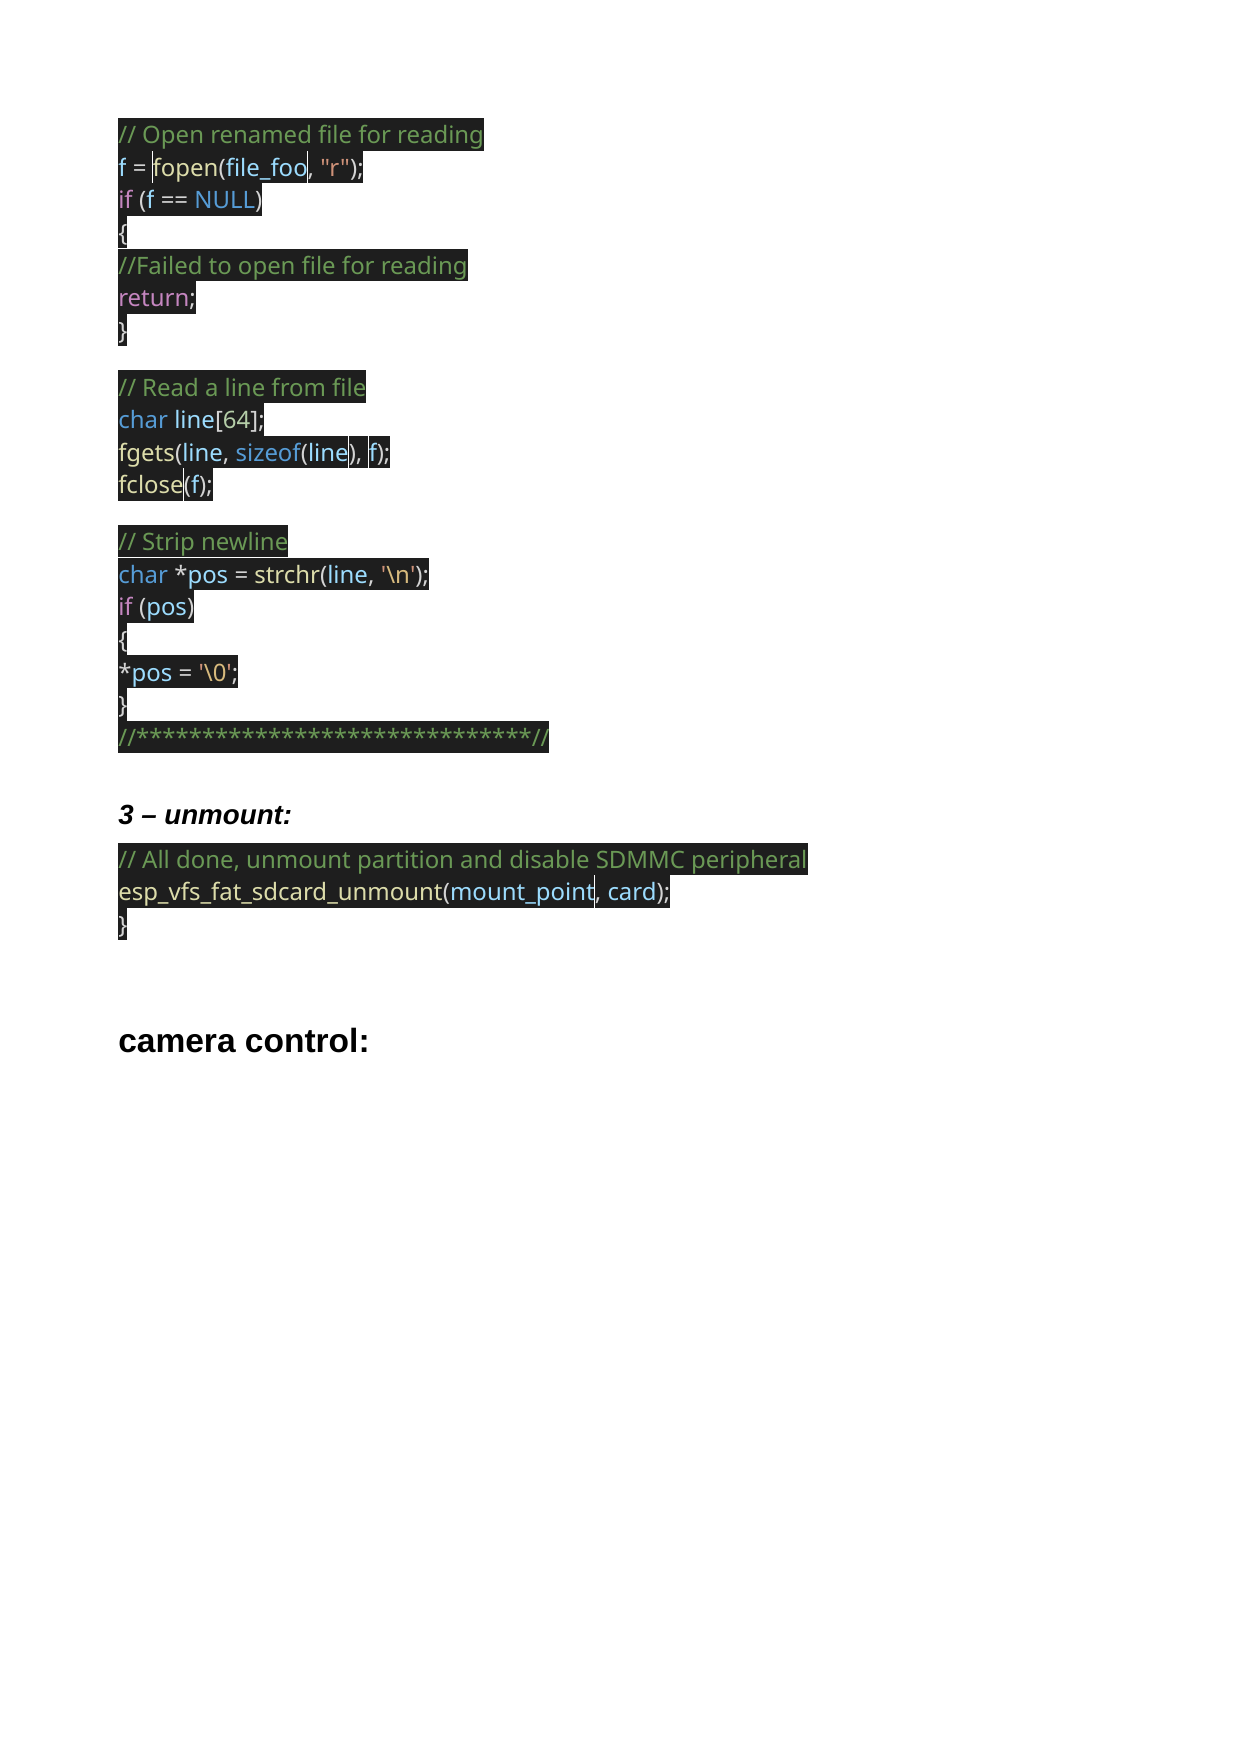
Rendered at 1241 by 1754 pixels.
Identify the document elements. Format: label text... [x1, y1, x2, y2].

text // Read a line from file [118, 370, 1122, 403]
subtitle 3 – unmount: [118, 798, 1122, 830]
text fclose(f); [118, 468, 1122, 501]
text } [118, 314, 1122, 346]
text // Strip newline [118, 525, 1122, 557]
text char line[64]; [118, 403, 1122, 436]
text // All done, unmount partition and disable SDMMC peripheral [118, 843, 1122, 875]
text { [118, 623, 1122, 655]
text if (f == NULL) [118, 183, 1122, 216]
text return; [118, 281, 1122, 314]
text // Open renamed file for reading [118, 118, 1122, 151]
text if (pos) [118, 590, 1122, 623]
text *pos = '\0'; [118, 655, 1122, 688]
text //******************************// [118, 721, 1122, 753]
text { [118, 216, 1122, 248]
text f = fopen(file_foo, "r"); [118, 151, 1122, 183]
text fgets(line, sizeof(line), f); [118, 436, 1122, 468]
text esp_vfs_fat_sdcard_unmount(mount_point, card); [118, 875, 1122, 908]
text //Failed to open file for reading [118, 248, 1122, 281]
subtitle camera control: [118, 1021, 1122, 1059]
text } [118, 908, 1122, 940]
text char *pos = strchr(line, '\n'); [118, 557, 1122, 590]
text } [118, 688, 1122, 721]
